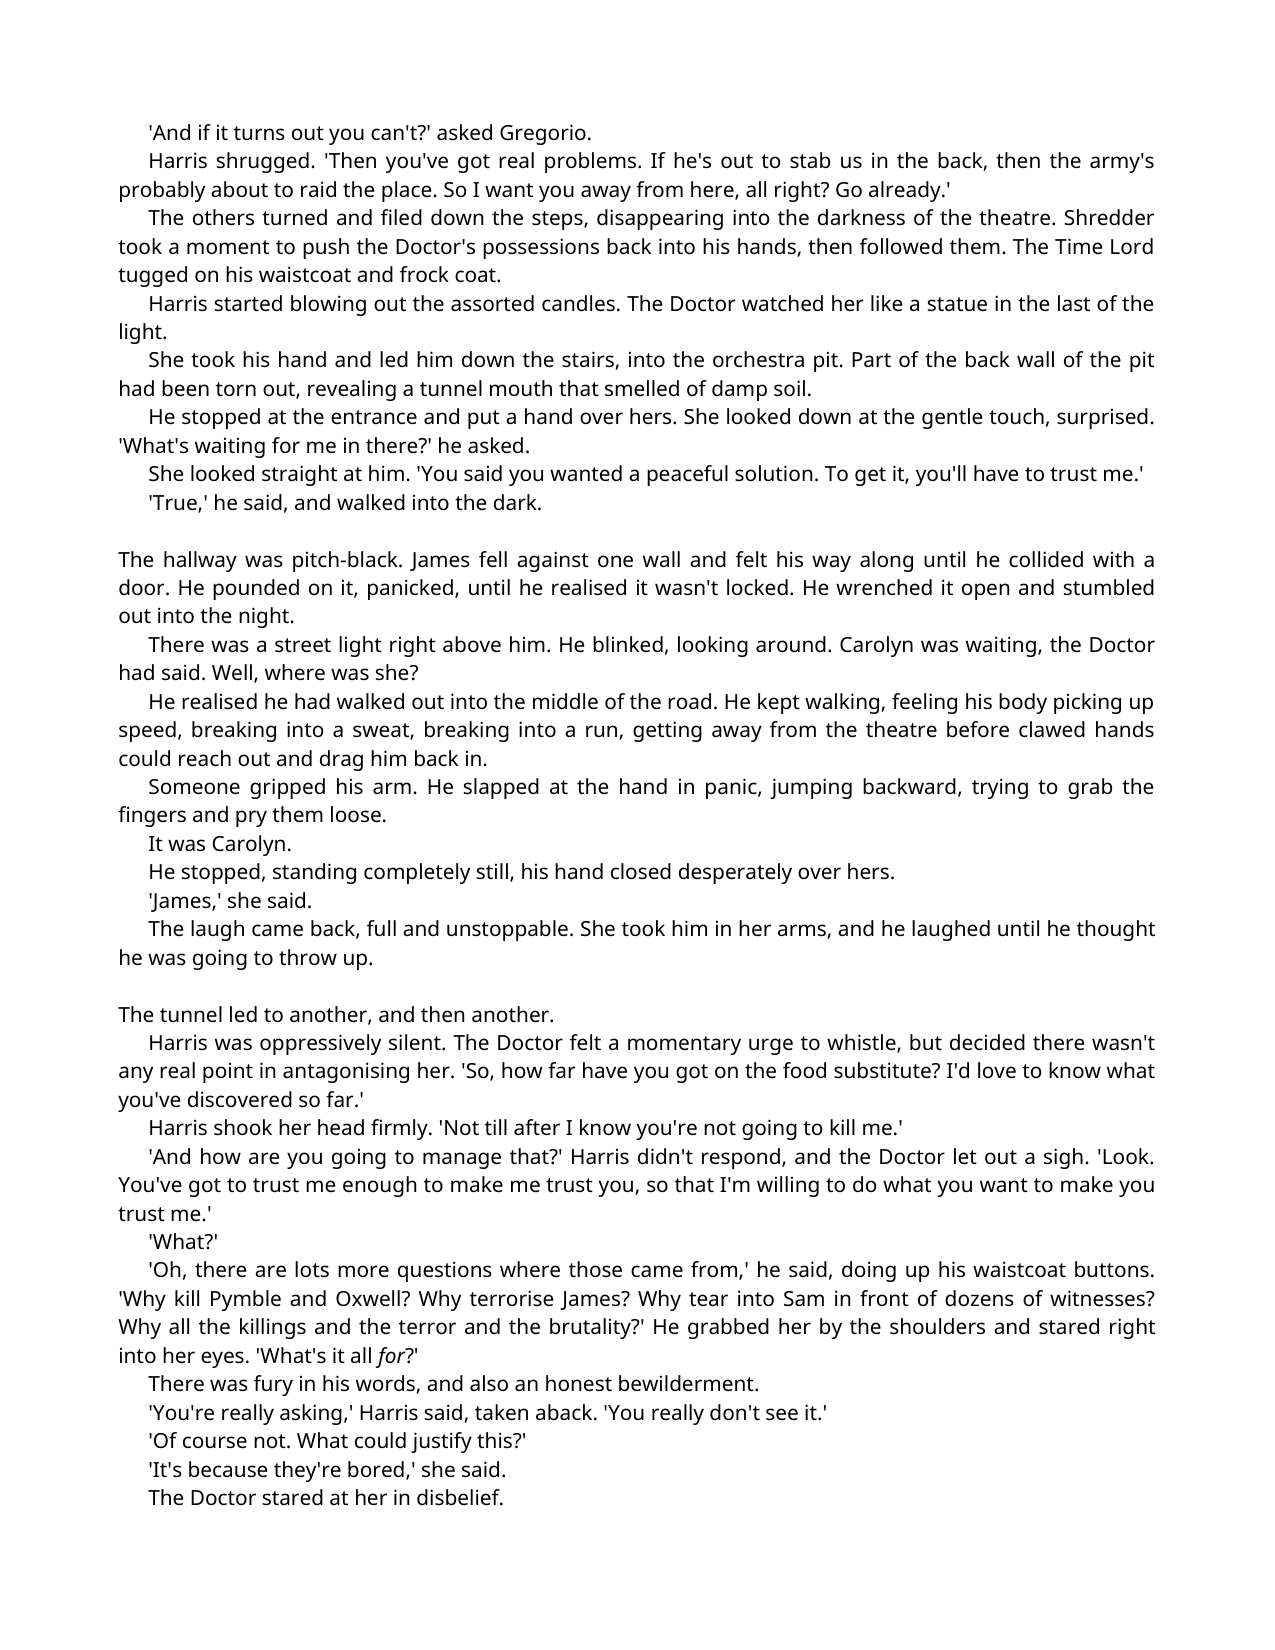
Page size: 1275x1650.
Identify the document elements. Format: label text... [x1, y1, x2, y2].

text Harris was oppressively silent. The Doctor felt a momentary urge to whistle, but decided there wasn't any real point in antagonising her. 'So, how far have you got on the food substitute? I'd love to know what you've discovered so far.' [118, 1028, 1157, 1113]
text 'True,' he said, and walked into the dark. [118, 488, 1157, 516]
text She took his hand and led him down the stairs, into the orchestra pit. Part of the back wall of the pit had been torn out, revealing a tunnel mouth that smelled of damp soil. [118, 346, 1157, 402]
text He stopped, standing completely still, his hand closed desperately over hers. [118, 857, 1157, 886]
text 'What?' [118, 1227, 1157, 1256]
text The laugh came back, full and unstoppable. She took him in her arms, and he laughed until he thought he was going to throw up. [118, 914, 1157, 971]
text There was a street light right above him. He blinked, looking around. Carolyn was waiting, the Doctor had said. Well, where was she? [118, 630, 1157, 687]
text 'Oh, there are lots more questions where those came from,' he said, doing up his waistcoat buttons. 'Why kill Pymble and Oxwell? Why terrorise James? Why tear into Sam in front of dozens of witnesses? Why all the killings and the terror and the brutality?' He grabbed her by the shoulders and stared right into her eyes. 'What's it all for?' [118, 1256, 1157, 1369]
text There was fury in his words, and also an honest bewilderment. [118, 1369, 1157, 1398]
text The Doctor stared at her in disbelief. [118, 1483, 1157, 1512]
text Harris shrugged. 'Then you've got real problems. If he's out to stab us in the back, then the army's probably about to raid the place. So I want you away from here, all right? Go already.' [118, 147, 1157, 203]
text Someone gripped his arm. He slapped at the hand in panic, jumping backward, trying to grab the fingers and pry them loose. [118, 772, 1157, 829]
text 'Of course not. What could justify this?' [118, 1426, 1157, 1455]
text It was Carolyn. [118, 829, 1157, 857]
text The others turned and filed down the steps, disappearing into the darkness of the theatre. Shredder took a moment to push the Doctor's possessions back into his hands, then followed them. The Time Lord tugged on his waistcoat and frock coat. [118, 203, 1157, 289]
text 'And how are you going to manage that?' Harris didn't respond, and the Doctor let out a sigh. 'Look. You've got to trust me enough to make me trust you, so that I'm willing to do what you want to make you trust me.' [118, 1142, 1157, 1227]
text The tunnel led to another, and then another. [118, 1000, 1157, 1028]
text 'It's because they're bored,' she said. [118, 1455, 1157, 1483]
text Harris started blowing out the assorted candles. The Doctor watched her like a statue in the last of the light. [118, 289, 1157, 346]
text 'And if it turns out you can't?' asked Gregorio. [118, 118, 1157, 147]
text She looked straight at him. 'You said you wanted a peaceful solution. To get it, you'll have to trust me.' [118, 459, 1157, 488]
text 'You're really asking,' Harris said, taken aback. 'You really don't see it.' [118, 1398, 1157, 1426]
text 'James,' she said. [118, 886, 1157, 914]
text He stopped at the entrance and put a hand over hers. She looked down at the gentle touch, surprised. 'What's waiting for me in there?' he asked. [118, 402, 1157, 459]
text Harris shook her head firmly. 'Not till after I know you're not going to kill me.' [118, 1113, 1157, 1142]
text The hallway was pitch-black. James fell against one wall and felt his way along until he collided with a door. He pounded on it, panicked, until he realised it wasn't locked. He wrenched it open and stumbled out into the night. [118, 545, 1157, 630]
text He realised he had walked out into the middle of the road. He kept walking, feeling his body picking up speed, breaking into a sweat, breaking into a run, getting away from the theatre before clawed hands could reach out and drag him back in. [118, 687, 1157, 772]
